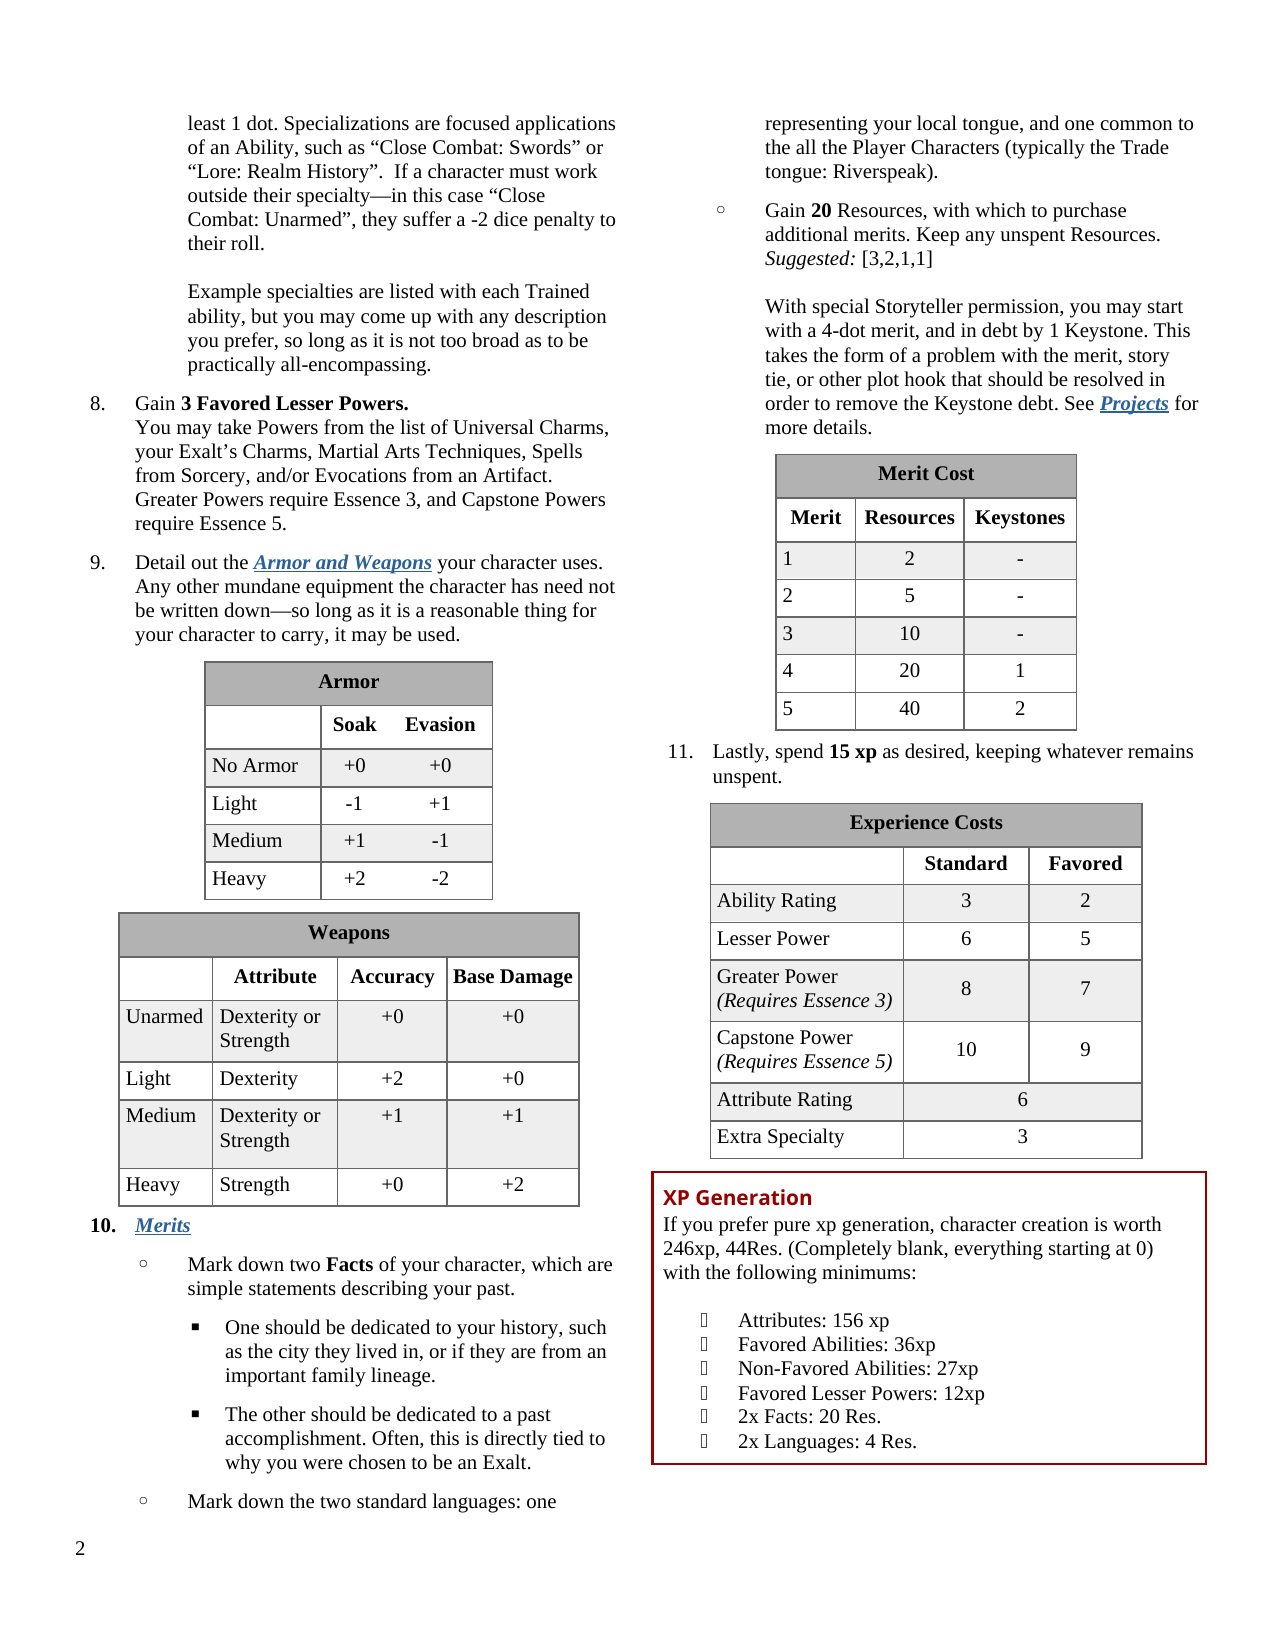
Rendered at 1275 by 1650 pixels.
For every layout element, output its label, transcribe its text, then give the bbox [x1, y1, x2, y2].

list Mark down two Facts of your character, which are simple statements describing your past. [135, 1252, 622, 1300]
table_cell Dexterity or Strength [213, 1001, 337, 1061]
table_header Merit Cost [777, 455, 1076, 497]
table_header Armor [206, 663, 492, 705]
table_cell 6 [904, 923, 1028, 959]
table_cell Resources [856, 499, 963, 541]
table_header XP Generation If you prefer pure xp generation, character creation is worth 246xp, 44Res. (Completely blank, everything starting at 0) with the following minimums: Attributes: 156 xp Favored Abilities: 36xp Non-Favored Abilities: 27xp Favored Lesser Powers: 12xp 2x Facts: 20 Res. 2x Languages: 4 Res. [654, 1173, 1205, 1463]
table_cell 1 [777, 543, 855, 578]
table_cell 3 [904, 1122, 1141, 1157]
table_cell 1 [965, 655, 1076, 691]
table_cell 10 [904, 1022, 1028, 1082]
table_cell Accuracy [338, 958, 446, 999]
table_cell No Armor [206, 750, 320, 786]
list least 1 dot. Specializations are focused applications of an Ability, such as “Close Combat: Swords” or “Lore: Realm History”. If a character must work outside their specialty—in this case “Close Combat: Unarmed”, they suffer a -2 dice penalty to their roll. Example specialties are listed with each Trained ability, but you may come up with any description you prefer, so long as it is not too broad as to be practically all-encompassing. [135, 111, 622, 376]
table_cell Ability Rating [711, 885, 903, 921]
table_cell +0 [448, 1063, 578, 1099]
table_cell Lesser Power [711, 923, 903, 959]
table_cell +0 [448, 1001, 578, 1061]
table_cell Merit [777, 499, 855, 541]
table_cell -2 [388, 863, 492, 899]
table_cell 3 [777, 618, 855, 654]
table_cell Strength [213, 1169, 337, 1205]
table_cell 9 [1030, 1022, 1141, 1082]
table_cell [711, 848, 903, 884]
table_cell 7 [1030, 961, 1141, 1021]
table_cell +1 [388, 788, 492, 823]
table_cell Medium [120, 1101, 212, 1168]
table_cell Medium [206, 825, 320, 861]
table_cell +2 [338, 1063, 446, 1099]
table_cell Base Damage [448, 958, 578, 999]
table_cell [120, 958, 212, 999]
list Mark down the two standard languages: one [135, 1489, 622, 1513]
table_cell 2 [777, 580, 855, 616]
table_cell [206, 706, 320, 748]
table_cell +2 [322, 863, 388, 899]
table_cell Heavy [206, 863, 320, 899]
table_cell Keystones [965, 499, 1076, 541]
table_cell Extra Specialty [711, 1122, 903, 1157]
table_cell 5 [1030, 923, 1141, 959]
table_cell 10 [856, 618, 963, 654]
table_cell 4 [777, 655, 855, 691]
list One should be dedicated to your history, such as the city they lived in, or if they are from an important family lineage. [187, 1315, 622, 1387]
table_cell - [965, 618, 1076, 654]
table_cell Favored [1030, 848, 1141, 884]
list The other should be dedicated to a past accomplishment. Often, this is directly tied to why you were chosen to be an Exalt. [187, 1402, 622, 1474]
table_cell Dexterity or Strength [213, 1101, 337, 1168]
table_cell -1 [388, 825, 492, 861]
list Lastly, spend 15 xp as desired, keeping whatever remains unspent. [667, 739, 1200, 788]
table_cell Attribute [213, 958, 337, 999]
table_cell 5 [777, 693, 855, 729]
table_header Weapons [120, 914, 578, 956]
table_cell Heavy [120, 1169, 212, 1205]
table_cell +1 [338, 1101, 446, 1168]
table_cell 5 [856, 580, 963, 616]
table_cell 2 [1030, 885, 1141, 921]
table_cell 3 [904, 885, 1028, 921]
table_cell - [965, 580, 1076, 616]
table_cell 2 [965, 693, 1076, 729]
table_cell Unarmed [120, 1001, 212, 1061]
list Detail out the Armor and Weapons your character uses. Any other mundane equipment the character has need not be written down—so long as it is a reasonable thing for your character to carry, it may be used. [90, 550, 622, 646]
table_cell +0 [338, 1169, 446, 1205]
table_cell +2 [448, 1169, 578, 1205]
table_cell Dexterity [213, 1063, 337, 1099]
list representing your local tongue, and one common to the all the Player Characters (typically the Trade tongue: Riverspeak). [712, 111, 1200, 183]
table_cell - [965, 543, 1076, 578]
table_cell Standard [904, 848, 1028, 884]
table_cell Attribute Rating [711, 1084, 903, 1120]
table_cell +0 [322, 750, 388, 786]
table_cell +1 [448, 1101, 578, 1168]
table_cell Soak [322, 706, 388, 748]
list Gain 3 Favored Lesser Powers. You may take Powers from the list of Universal Charms, your Exalt’s Charms, Martial Arts Techniques, Spells from Sorcery, and/or Evocations from an Artifact. Greater Powers require Essence 3, and Capstone Powers require Essence 5. [90, 391, 622, 535]
table_header Experience Costs [711, 804, 1141, 846]
table_cell 8 [904, 961, 1028, 1021]
table_cell +1 [322, 825, 388, 861]
table_cell -1 [322, 788, 388, 823]
table_cell 6 [904, 1084, 1141, 1120]
table_cell +0 [338, 1001, 446, 1061]
list Merits [90, 1213, 622, 1237]
table_cell 2 [856, 543, 963, 578]
list Gain 20 Resources, with which to purchase additional merits. Keep any unspent Resources. Suggested: [3,2,1,1] With special Storyteller permission, you may start with a 4-dot merit, and in debt by 1 Keystone. This takes the form of a problem with the merit, story tie, or other plot hook that should be resolved in order to remove the Keystone debt. See Projects for more details. [712, 198, 1200, 439]
table_cell 20 [856, 655, 963, 691]
table_cell Evasion [388, 706, 492, 748]
table_cell +0 [388, 750, 492, 786]
table_cell Light [206, 788, 320, 823]
table_cell 40 [856, 693, 963, 729]
table_cell Light [120, 1063, 212, 1099]
table_cell Capstone Power (Requires Essence 5) [711, 1022, 903, 1082]
table_cell Greater Power (Requires Essence 3) [711, 961, 903, 1021]
